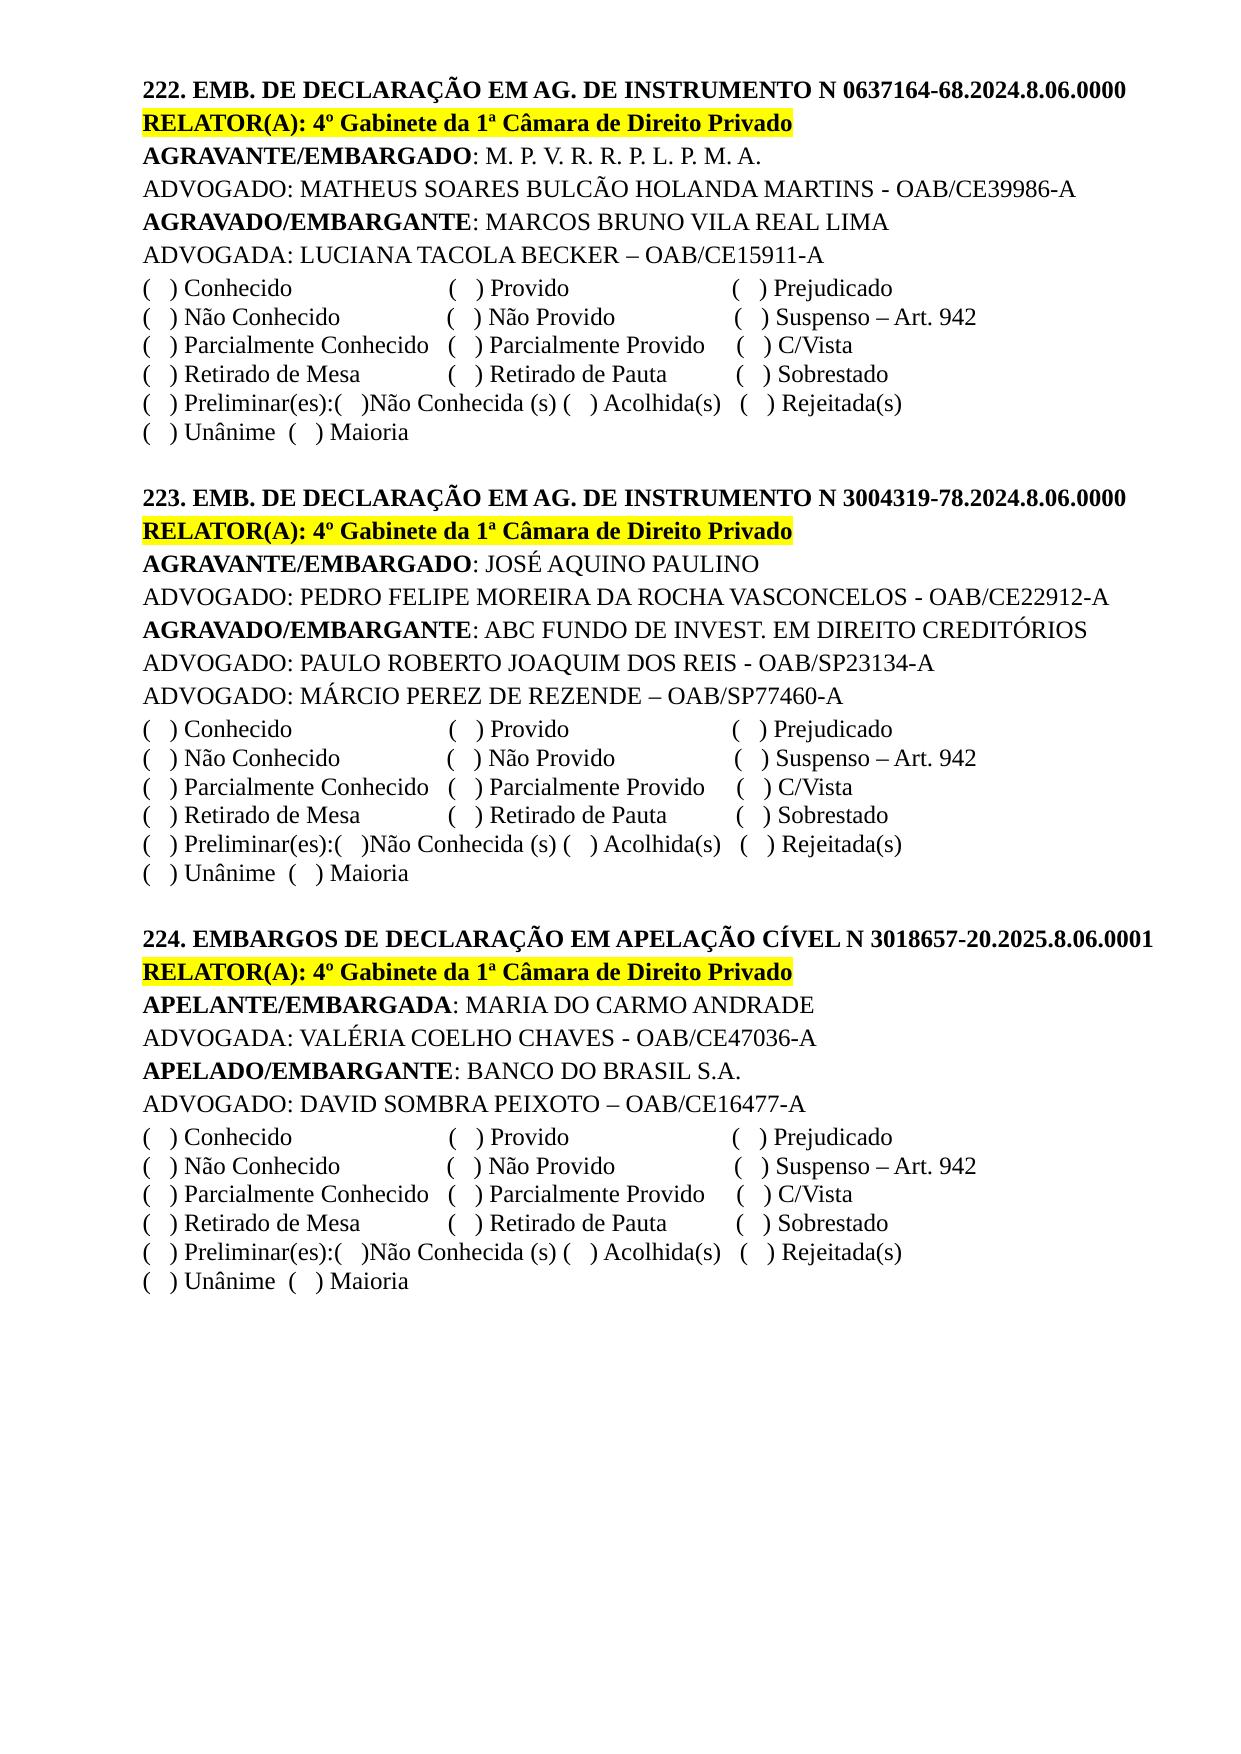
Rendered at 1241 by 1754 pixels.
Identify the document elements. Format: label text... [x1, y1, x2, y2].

text ( ) Unânime ( ) Maioria [142, 1266, 1188, 1361]
text 222. EMB. DE DECLARAÇÃO EM AG. DE INSTRUMENTO N 0637164-68.2024.8.06.0000 RELATOR(A): 4º Gabinete da 1ª Câmara de Direito Privado AGRAVANTE/EMBARGADO: M. P. V. R. R. P. L. P. M. A. ADVOGADO: MATHEUS SOARES BULCÃO HOLANDA MARTINS - OAB/CE39986-A AGRAVADO/EMBARGANTE: MARCOS BRUNO VILA REAL LIMA ADVOGADA: LUCIANA TACOLA BECKER – OAB/CE15911-A [142, 75, 1188, 269]
text ( ) Unânime ( ) Maioria 224. EMBARGOS DE DECLARAÇÃO EM APELAÇÃO CÍVEL N 3018657-20.2025.8.06.0001 RELATOR(A): 4º Gabinete da 1ª Câmara de Direito Privado APELANTE/EMBARGADA: MARIA DO CARMO ANDRADE ADVOGADA: VALÉRIA COELHO CHAVES - OAB/CE47036-A APELADO/EMBARGANTE: BANCO DO BRASIL S.A. ADVOGADO: DAVID SOMBRA PEIXOTO – OAB/CE16477-A [142, 858, 1188, 1118]
text ( ) Não Conhecido ( ) Não Provido ( ) Suspenso – Art. 942 [142, 302, 1158, 331]
text ( ) Retirado de Mesa ( ) Retirado de Pauta ( ) Sobrestado [142, 1208, 1158, 1237]
text ( ) Não Conhecido ( ) Não Provido ( ) Suspenso – Art. 942 [142, 743, 1158, 772]
text ( ) Retirado de Mesa ( ) Retirado de Pauta ( ) Sobrestado [142, 359, 1158, 388]
text ( ) Parcialmente Conhecido ( ) Parcialmente Provido ( ) C/Vista [142, 1179, 1158, 1208]
text ( ) Retirado de Mesa ( ) Retirado de Pauta ( ) Sobrestado [142, 800, 1158, 829]
text ( ) Preliminar(es):( )Não Conhecida (s) ( ) Acolhida(s) ( ) Rejeitada(s) [142, 388, 1158, 417]
text ( ) Conhecido ( ) Provido ( ) Prejudicado [142, 1122, 1141, 1151]
text ( ) Conhecido ( ) Provido ( ) Prejudicado [142, 273, 1141, 302]
text ( ) Parcialmente Conhecido ( ) Parcialmente Provido ( ) C/Vista [142, 772, 1158, 800]
text ( ) Conhecido ( ) Provido ( ) Prejudicado [142, 714, 1141, 743]
text ( ) Não Conhecido ( ) Não Provido ( ) Suspenso – Art. 942 [142, 1151, 1158, 1179]
text ( ) Parcialmente Conhecido ( ) Parcialmente Provido ( ) C/Vista [142, 331, 1158, 359]
text ( ) Preliminar(es):( )Não Conhecida (s) ( ) Acolhida(s) ( ) Rejeitada(s) [142, 1237, 1158, 1266]
text ( ) Unânime ( ) Maioria 223. EMB. DE DECLARAÇÃO EM AG. DE INSTRUMENTO N 3004319-78.2024.8.06.0000 RELATOR(A): 4º Gabinete da 1ª Câmara de Direito Privado AGRAVANTE/EMBARGADO: JOSÉ AQUINO PAULINO ADVOGADO: PEDRO FELIPE MOREIRA DA ROCHA VASCONCELOS - OAB/CE22912-A AGRAVADO/EMBARGANTE: ABC FUNDO DE INVEST. EM DIREITO CREDITÓRIOS ADVOGADO: PAULO ROBERTO JOAQUIM DOS REIS - OAB/SP23134-A ADVOGADO: MÁRCIO PEREZ DE REZENDE – OAB/SP77460-A [142, 417, 1188, 710]
text ( ) Preliminar(es):( )Não Conhecida (s) ( ) Acolhida(s) ( ) Rejeitada(s) [142, 829, 1158, 858]
